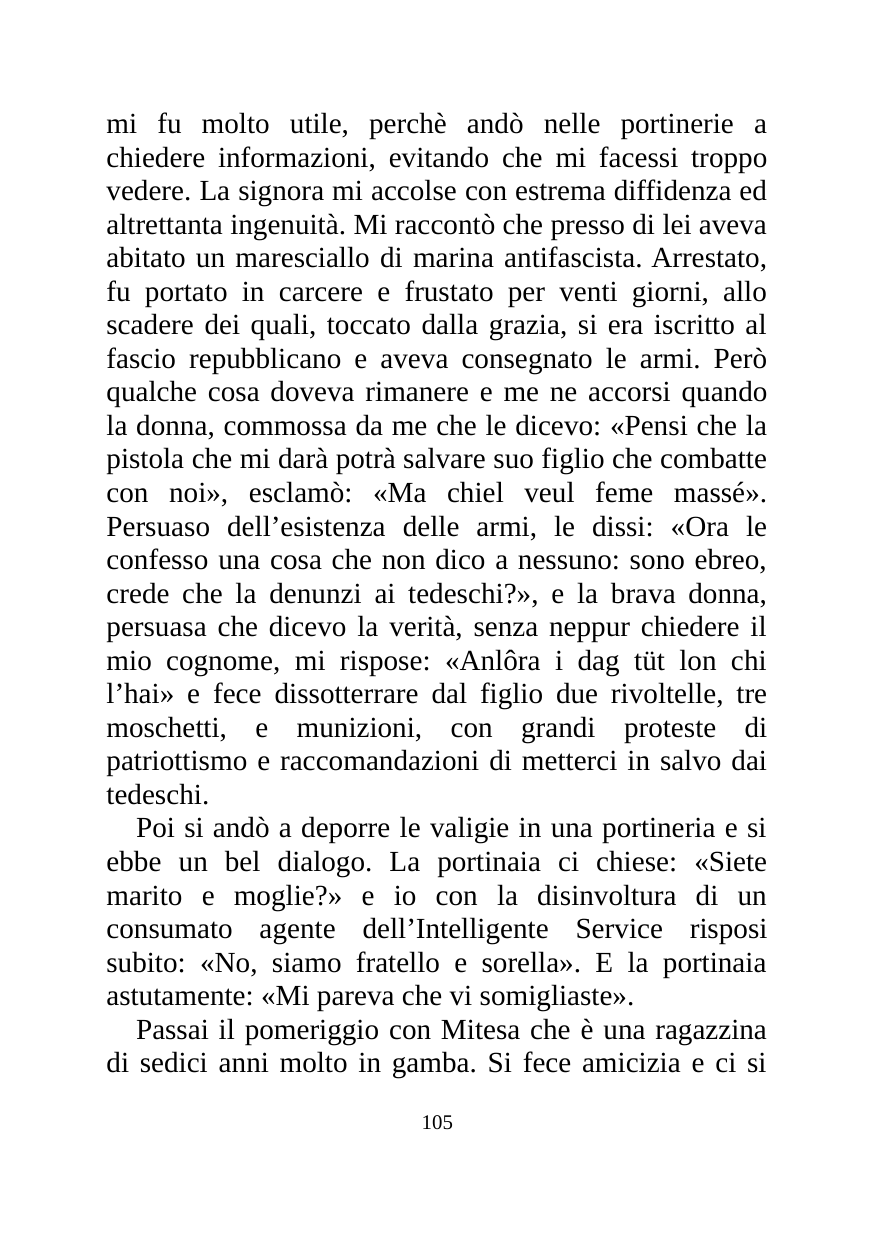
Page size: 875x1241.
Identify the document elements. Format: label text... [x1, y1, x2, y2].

text mi fu molto utile, perchè andò nelle portinerie a chiedere informazioni, evitando che mi facessi troppo vedere. La signora mi accolse con estrema diffidenza ed altrettanta ingenuità. Mi raccontò che presso di lei aveva abitato un maresciallo di marina antifascista. Arrestato, fu portato in carcere e frustato per venti giorni, allo scadere dei quali, toccato dalla grazia, si era iscritto al fascio repubblicano e aveva consegnato le armi. Però qualche cosa doveva rimanere e me ne accorsi quando la donna, commossa da me che le dicevo: «Pensi che la pistola che mi darà potrà salvare suo figlio che combatte con noi», esclamò: «Ma chiel veul feme massé». Persuaso dell’esistenza delle armi, le dissi: «Ora le confesso una cosa che non dico a nessuno: sono ebreo, crede che la denunzi ai tedeschi?», e la brava donna, persuasa che dicevo la verità, senza neppur chiedere il mio cognome, mi rispose: «Anlôra i dag tüt lon chi l’hai» e fece dissotterrare dal figlio due rivoltelle, tre moschetti, e munizioni, con grandi proteste di patriottismo e raccomandazioni di metterci in salvo dai tedeschi. [106, 106, 768, 811]
text Passai il pomeriggio con Mitesa che è una ragazzina di sedici anni molto in gamba. Si fece amicizia e ci si [106, 1012, 768, 1079]
text Poi si andò a deporre le valigie in una portineria e si ebbe un bel dialogo. La portinaia ci chiese: «Siete marito e moglie?» e io con la disinvoltura di un consumato agente dell’Intelligente Service risposi subito: «No, siamo fratello e sorella». E la portinaia astutamente: «Mi pareva che vi somigliaste». [106, 811, 768, 1012]
